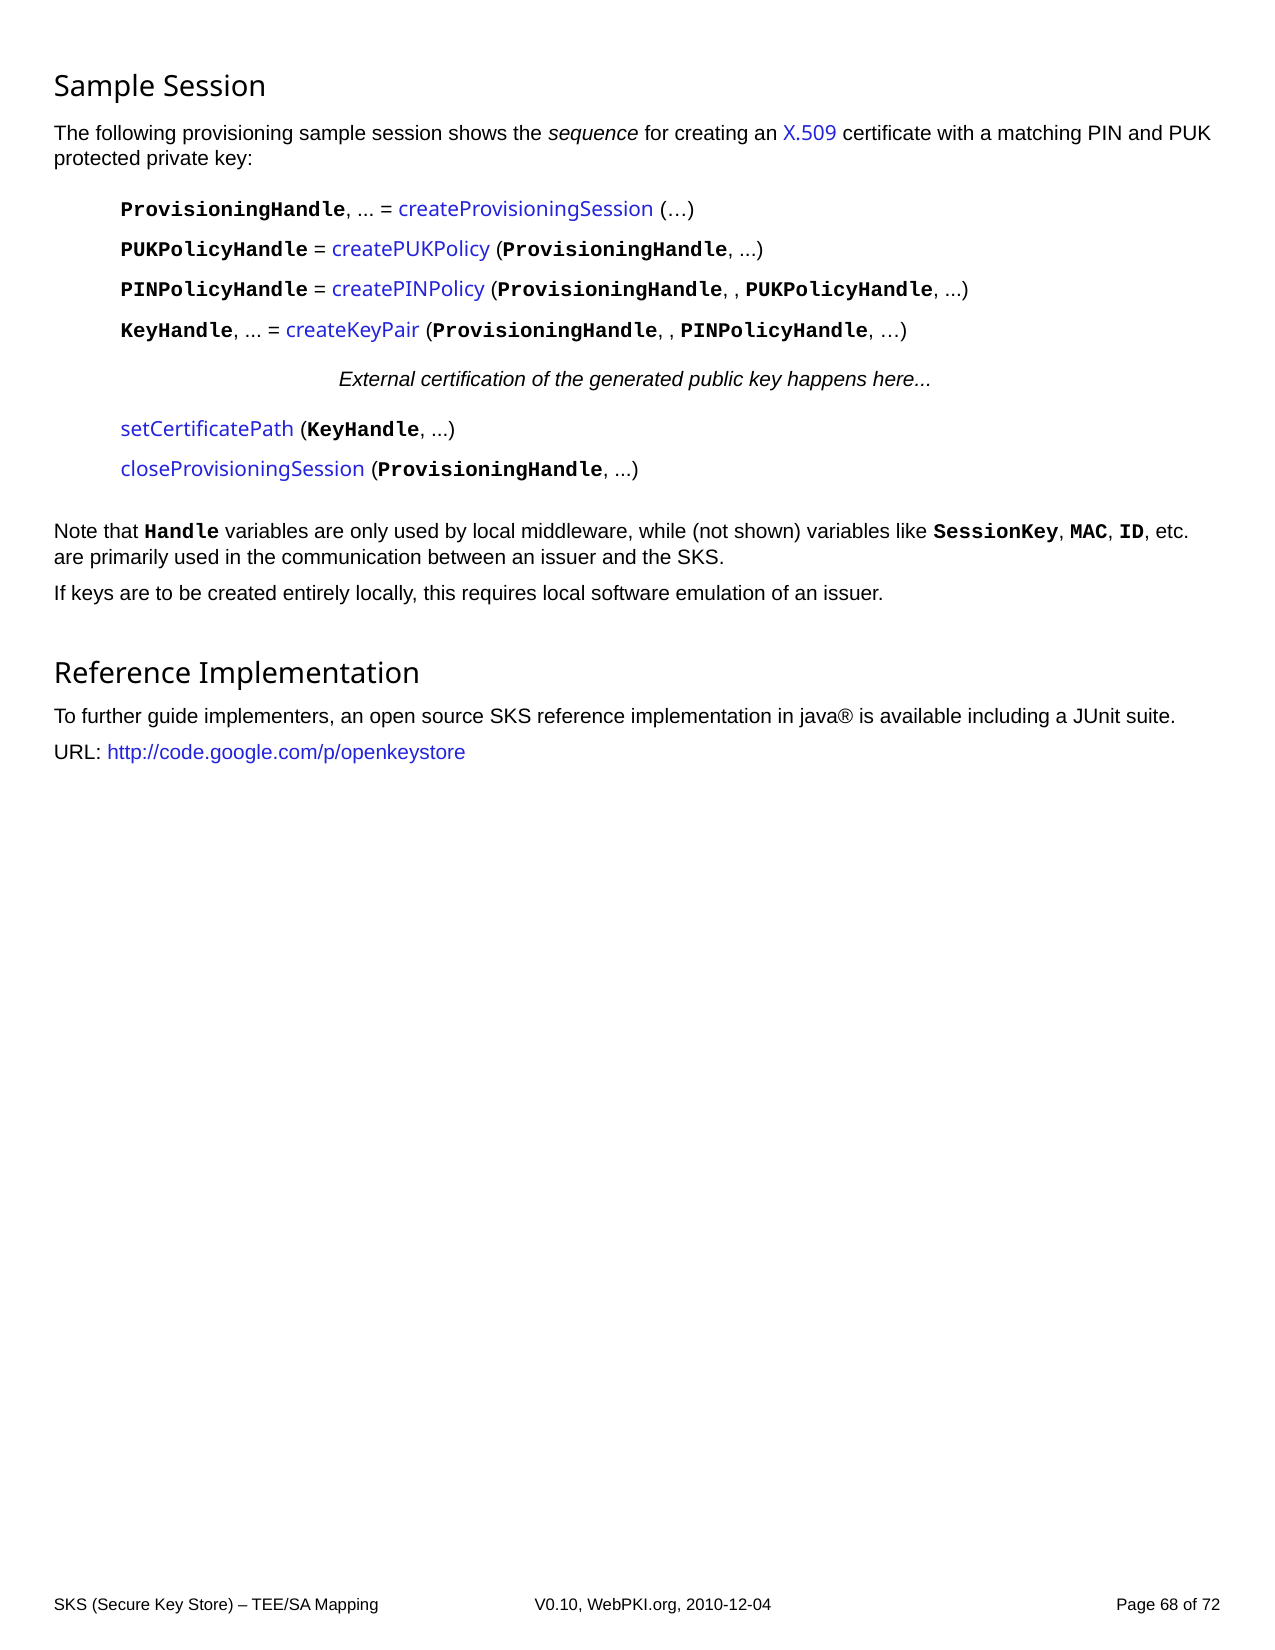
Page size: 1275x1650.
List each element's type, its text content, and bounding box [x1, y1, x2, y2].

text setCertificatePath (KeyHandle, ...) [120, 414, 1221, 443]
text URL: http://code.google.com/p/openkeystore [54, 740, 1221, 764]
text To further guide implementers, an open source SKS reference implementation in java® is available including a JUnit suite. [54, 704, 1221, 728]
text PUKPolicyHandle = createPUKPolicy (ProvisioningHandle, ...) [120, 234, 1221, 263]
text closeProvisioningSession (ProvisioningHandle, ...) [120, 454, 1221, 483]
text If keys are to be created entirely locally, this requires local software emulation of an issuer. [54, 580, 1221, 604]
subtitle Sample Session [54, 66, 1221, 105]
text KeyHandle, ... = createKeyPair (ProvisioningHandle, , PINPolicyHandle, …) [120, 315, 1221, 343]
text The following provisioning sample session shows the sequence for creating an X.509 certificate with a matching PIN and PUK protected private key: [54, 118, 1221, 170]
subtitle Reference Implementation [54, 652, 1221, 692]
text External certification of the generated public key happens here... [52, 367, 1221, 391]
text PINPolicyHandle = createPINPolicy (ProvisioningHandle, , PUKPolicyHandle, ...) [120, 274, 1221, 303]
text ProvisioningHandle, ... = createProvisioningSession (…) [120, 194, 1221, 222]
text Note that Handle variables are only used by local middleware, while (not shown) variables like SessionKey, MAC, ID, etc. are primarily used in the communication between an issuer and the SKS. [54, 495, 1221, 569]
